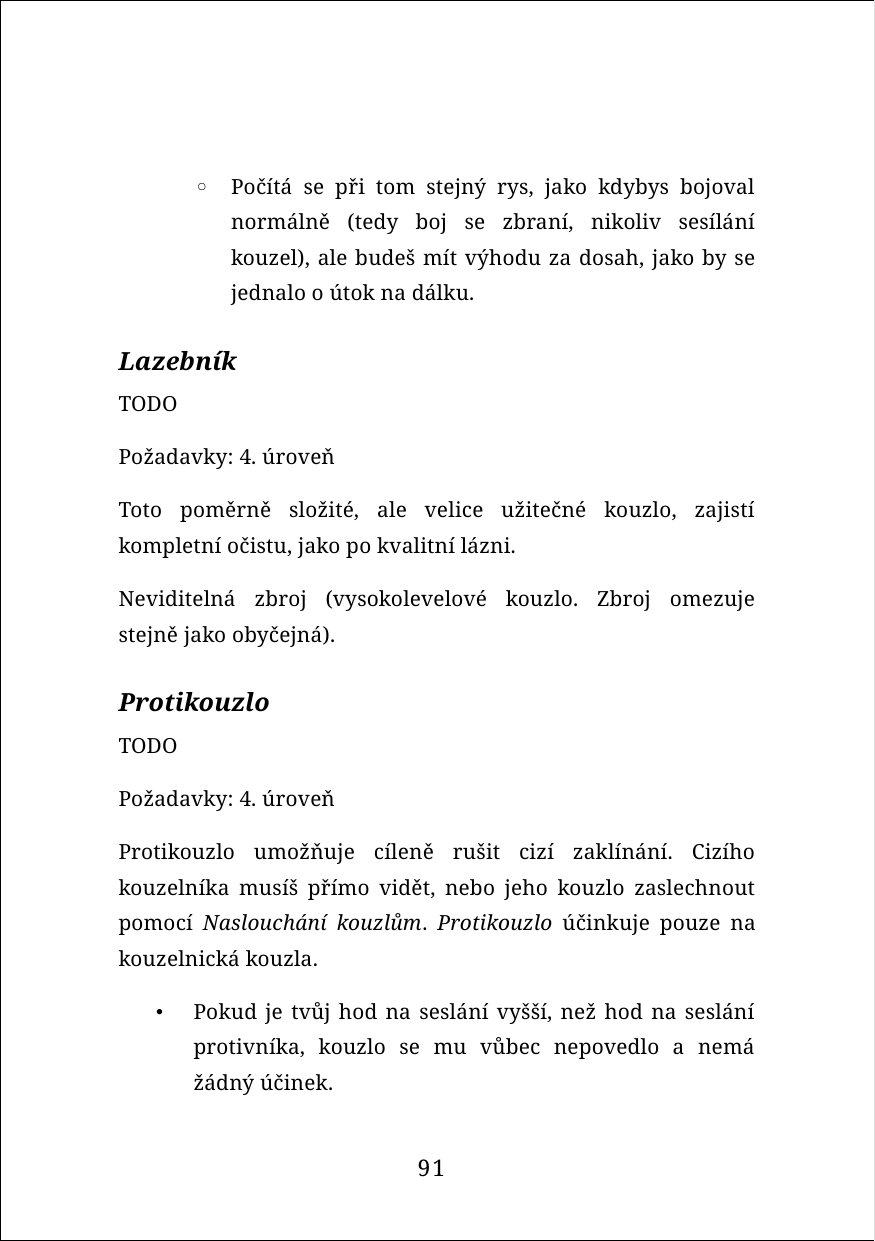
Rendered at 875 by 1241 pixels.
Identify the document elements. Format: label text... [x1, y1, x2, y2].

text Požadavky: 4. úroveň [118, 784, 756, 812]
subtitle Lazebník [118, 343, 756, 377]
text Neviditelná zbroj (vysokolevelové kouzlo. Zbroj omezuje stejně jako obyčejná). [118, 584, 756, 648]
text Protikouzlo umožňuje cíleně rušit cizí zaklínání. Cizího kouzelníka musíš přímo vidět, nebo jeho kouzlo zaslechnout pomocí Naslouchání kouzlům. Protikouzlo účinkuje pouze na kouzelnická kouzla. [118, 837, 756, 972]
text Požadavky: 4. úroveň [118, 442, 756, 471]
list Počítá se při tom stejný rys, jako kdybys bojoval normálně (tedy boj se zbraní, nikoliv sesílání kouzel), ale budeš mít výhodu za dosah, jako by se jednalo o útok na dálku. [193, 172, 756, 307]
text Toto poměrně složité, ale velice užitečné kouzlo, zajistí kompletní očistu, jako po kvalitní lázni. [118, 496, 756, 559]
subtitle Protikouzlo [118, 685, 756, 719]
text TODO [118, 389, 756, 418]
text TODO [118, 731, 756, 759]
list Pokud je tvůj hod na seslání vyšší, než hod na seslání protivníka, kouzlo se mu vůbec nepovedlo a nemá žádný účinek. [156, 997, 756, 1096]
